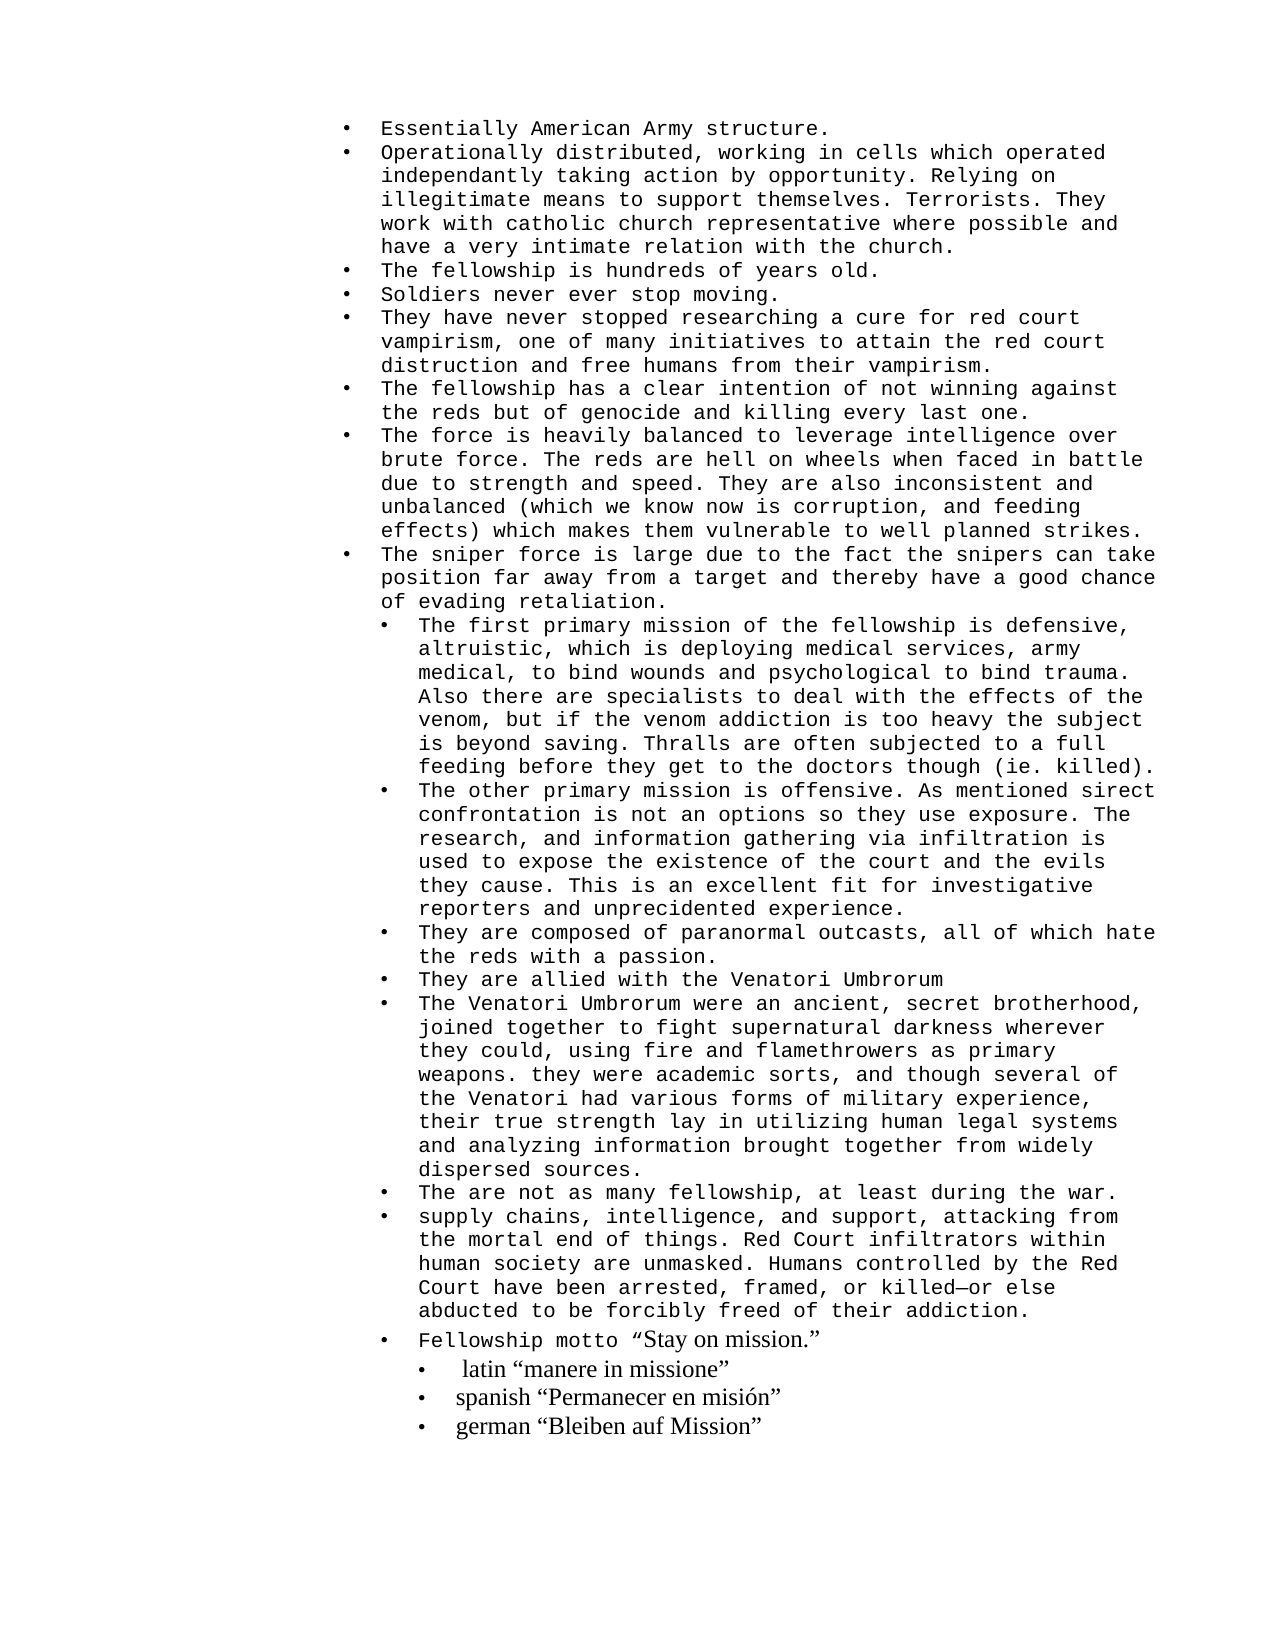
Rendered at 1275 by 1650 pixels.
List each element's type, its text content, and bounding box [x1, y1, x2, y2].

list Fellowship motto “Stay on mission.” [381, 1324, 1157, 1354]
list The are not as many fellowship, at least during the war. [381, 1182, 1157, 1206]
list spanish “Permanecer en misión” [418, 1382, 1157, 1411]
list The sniper force is large due to the fact the snipers can take position far away from a target and thereby have a good chance of evading retaliation. [343, 544, 1157, 615]
list The other primary mission is offensive. As mentioned sirect confrontation is not an options so they use exposure. The research, and information gathering via infiltration is used to expose the existence of the court and the evils they cause. This is an excellent fit for investigative reporters and unprecidented experience. [381, 780, 1157, 922]
list The force is heavily balanced to leverage intelligence over brute force. The reds are hell on wheels when faced in battle due to strength and speed. They are also inconsistent and unbalanced (which we know now is corruption, and feeding effects) which makes them vulnerable to well planned strikes. [343, 426, 1157, 544]
list Operationally distributed, working in cells which operated independantly taking action by opportunity. Relying on illegitimate means to support themselves. Terrorists. They work with catholic church representative where possible and have a very intimate relation with the church. [343, 142, 1157, 260]
list supply chains, intelligence, and support, attacking from the mortal end of things. Red Court infiltrators within human society are unmasked. Humans controlled by the Red Court have been arrested, framed, or killed—or else abducted to be forcibly freed of their addiction. [381, 1206, 1157, 1324]
list latin “manere in missione” [418, 1354, 1157, 1382]
list They are composed of paranormal outcasts, all of which hate the reds with a passion. [381, 922, 1157, 969]
list They are allied with the Venatori Umbrorum [381, 969, 1157, 993]
list The first primary mission of the fellowship is defensive, altruistic, which is deploying medical services, army medical, to bind wounds and psychological to bind trauma. Also there are specialists to deal with the effects of the venom, but if the venom addiction is too heavy the subject is beyond saving. Thralls are often subjected to a full feeding before they get to the doctors though (ie. killed). [381, 615, 1157, 780]
list The fellowship is hundreds of years old. [343, 260, 1157, 284]
list german “Bleiben auf Mission” [418, 1411, 1157, 1440]
list They have never stopped researching a cure for red court vampirism, one of many initiatives to attain the red court distruction and free humans from their vampirism. [343, 307, 1157, 378]
list The Venatori Umbrorum were an ancient, secret brotherhood, joined together to fight supernatural darkness wherever they could, using fire and flamethrowers as primary weapons. they were academic sorts, and though several of the Venatori had various forms of military experience, their true strength lay in utilizing human legal systems and analyzing information brought together from widely dispersed sources. [381, 993, 1157, 1182]
list Essentially American Army structure. [343, 118, 1157, 142]
list The fellowship has a clear intention of not winning against the reds but of genocide and killing every last one. [343, 378, 1157, 426]
list Soldiers never ever stop moving. [343, 284, 1157, 307]
